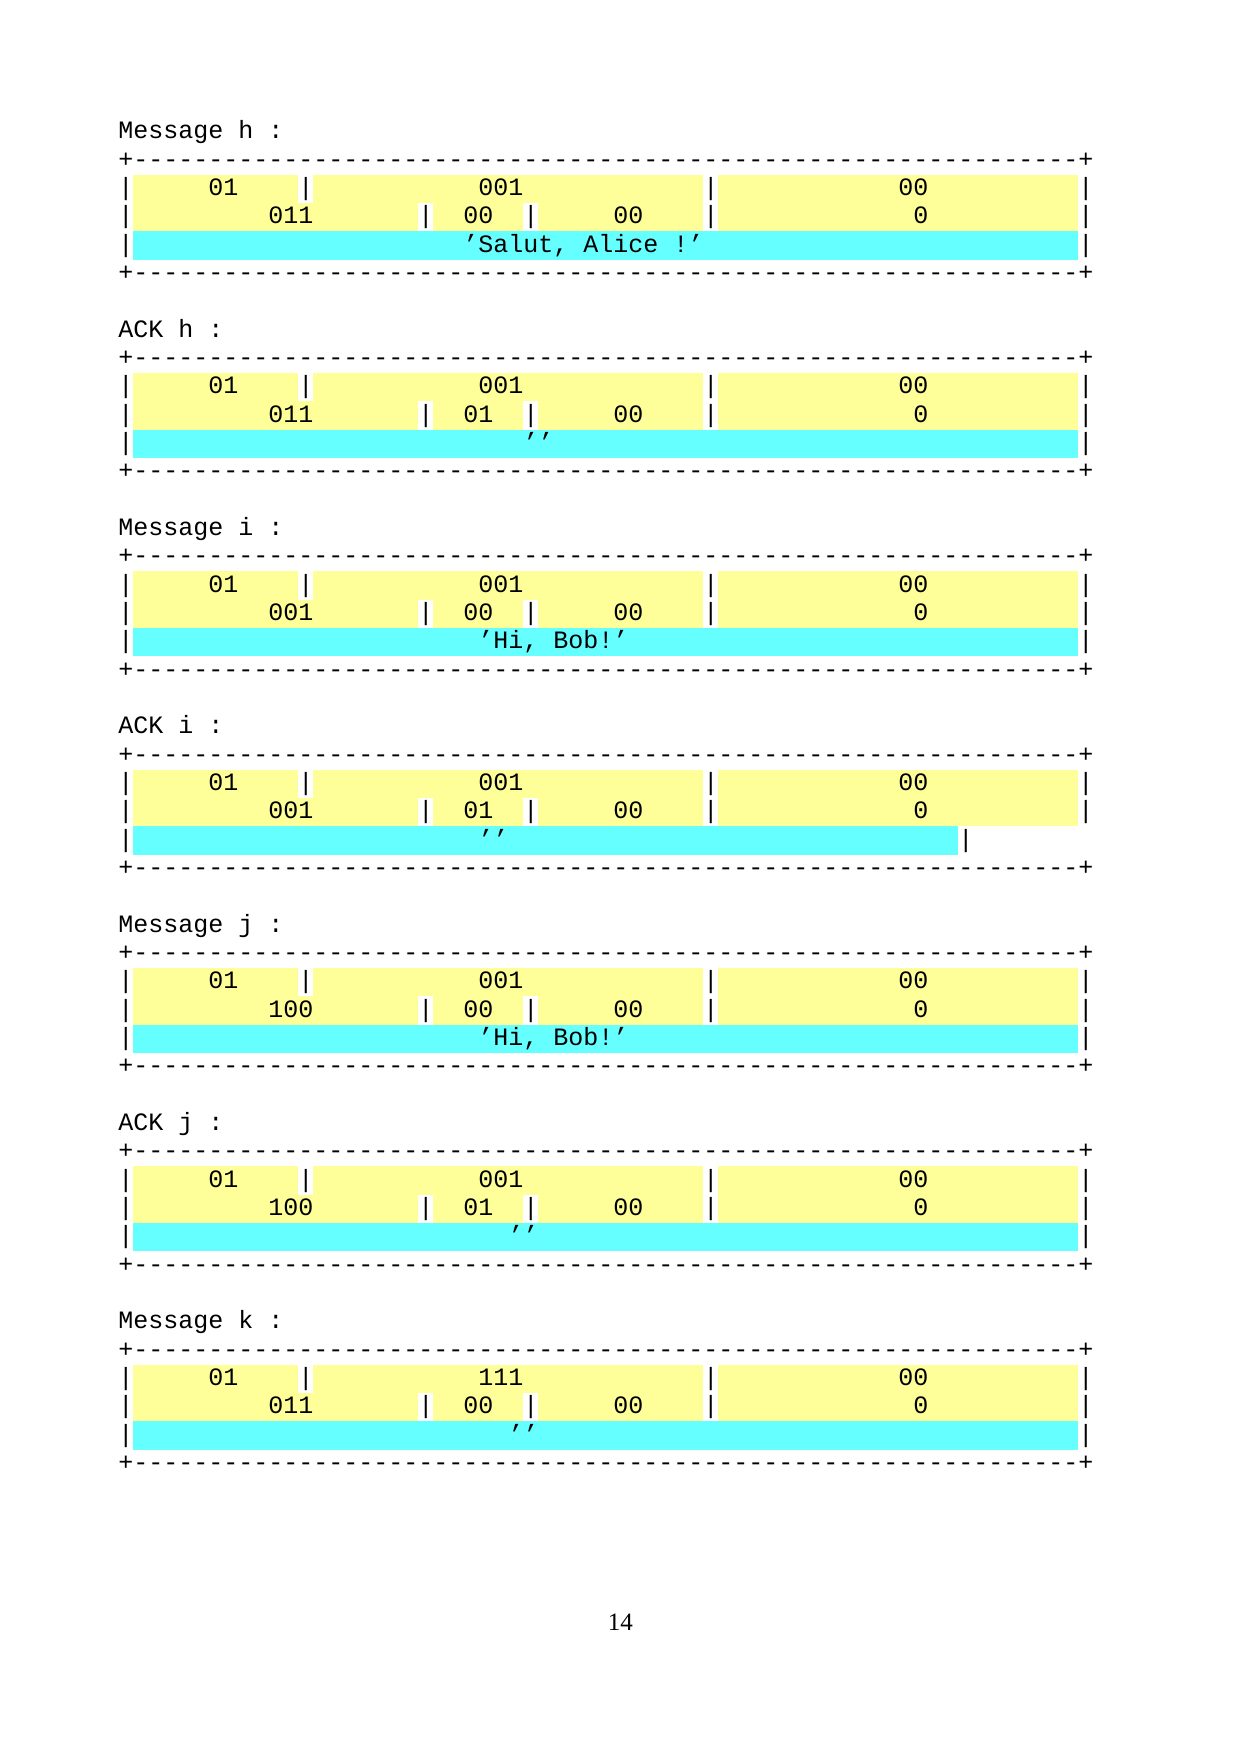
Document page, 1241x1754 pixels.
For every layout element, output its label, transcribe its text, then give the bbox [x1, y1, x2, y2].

text +---------------------------------------------------------------+ [118, 1053, 1122, 1081]
text +---------------------------------------------------------------+ [118, 458, 1122, 486]
text +---------------------------------------------------------------+ | 01 | 001 | 00 | | 100 | 00 | 00 | 0 | | ’Hi, Bob!’ | [118, 940, 1122, 1053]
text +---------------------------------------------------------------+ [118, 855, 1122, 883]
text Message i : [118, 515, 1122, 543]
text Message j : [118, 911, 1122, 940]
text +---------------------------------------------------------------+ [118, 1450, 1122, 1478]
text +---------------------------------------------------------------+ [118, 260, 1122, 288]
text ACK i : [118, 713, 1122, 741]
text Message k : [118, 1308, 1122, 1336]
text +---------------------------------------------------------------+ | 01 | 001 | 00 | | 011 | 00 | 00 | 0 | | ’Salut, Alice !’ | [118, 146, 1122, 260]
text +---------------------------------------------------------------+ [118, 1251, 1122, 1280]
text Message h : [118, 118, 1122, 146]
text +---------------------------------------------------------------+ | 01 | 001 | 00 | | 100 | 01 | 00 | 0 | | ’’ | [118, 1138, 1122, 1251]
text ACK h : [118, 316, 1122, 345]
text +---------------------------------------------------------------+ | 01 | 001 | 00 | | 011 | 01 | 00 | 0 | | ’’ | [118, 345, 1122, 458]
text +---------------------------------------------------------------+ | 01 | 001 | 00 | | 001 | 01 | 00 | 0 | | ’’ | [118, 741, 1122, 855]
text +---------------------------------------------------------------+ | 01 | 111 | 00 | | 011 | 00 | 00 | 0 | | ’’ | [118, 1336, 1122, 1450]
text +---------------------------------------------------------------+ | 01 | 001 | 00 | | 001 | 00 | 00 | 0 | | ’Hi, Bob!’ | [118, 543, 1122, 656]
text ACK j : [118, 1110, 1122, 1138]
text +---------------------------------------------------------------+ [118, 656, 1122, 685]
